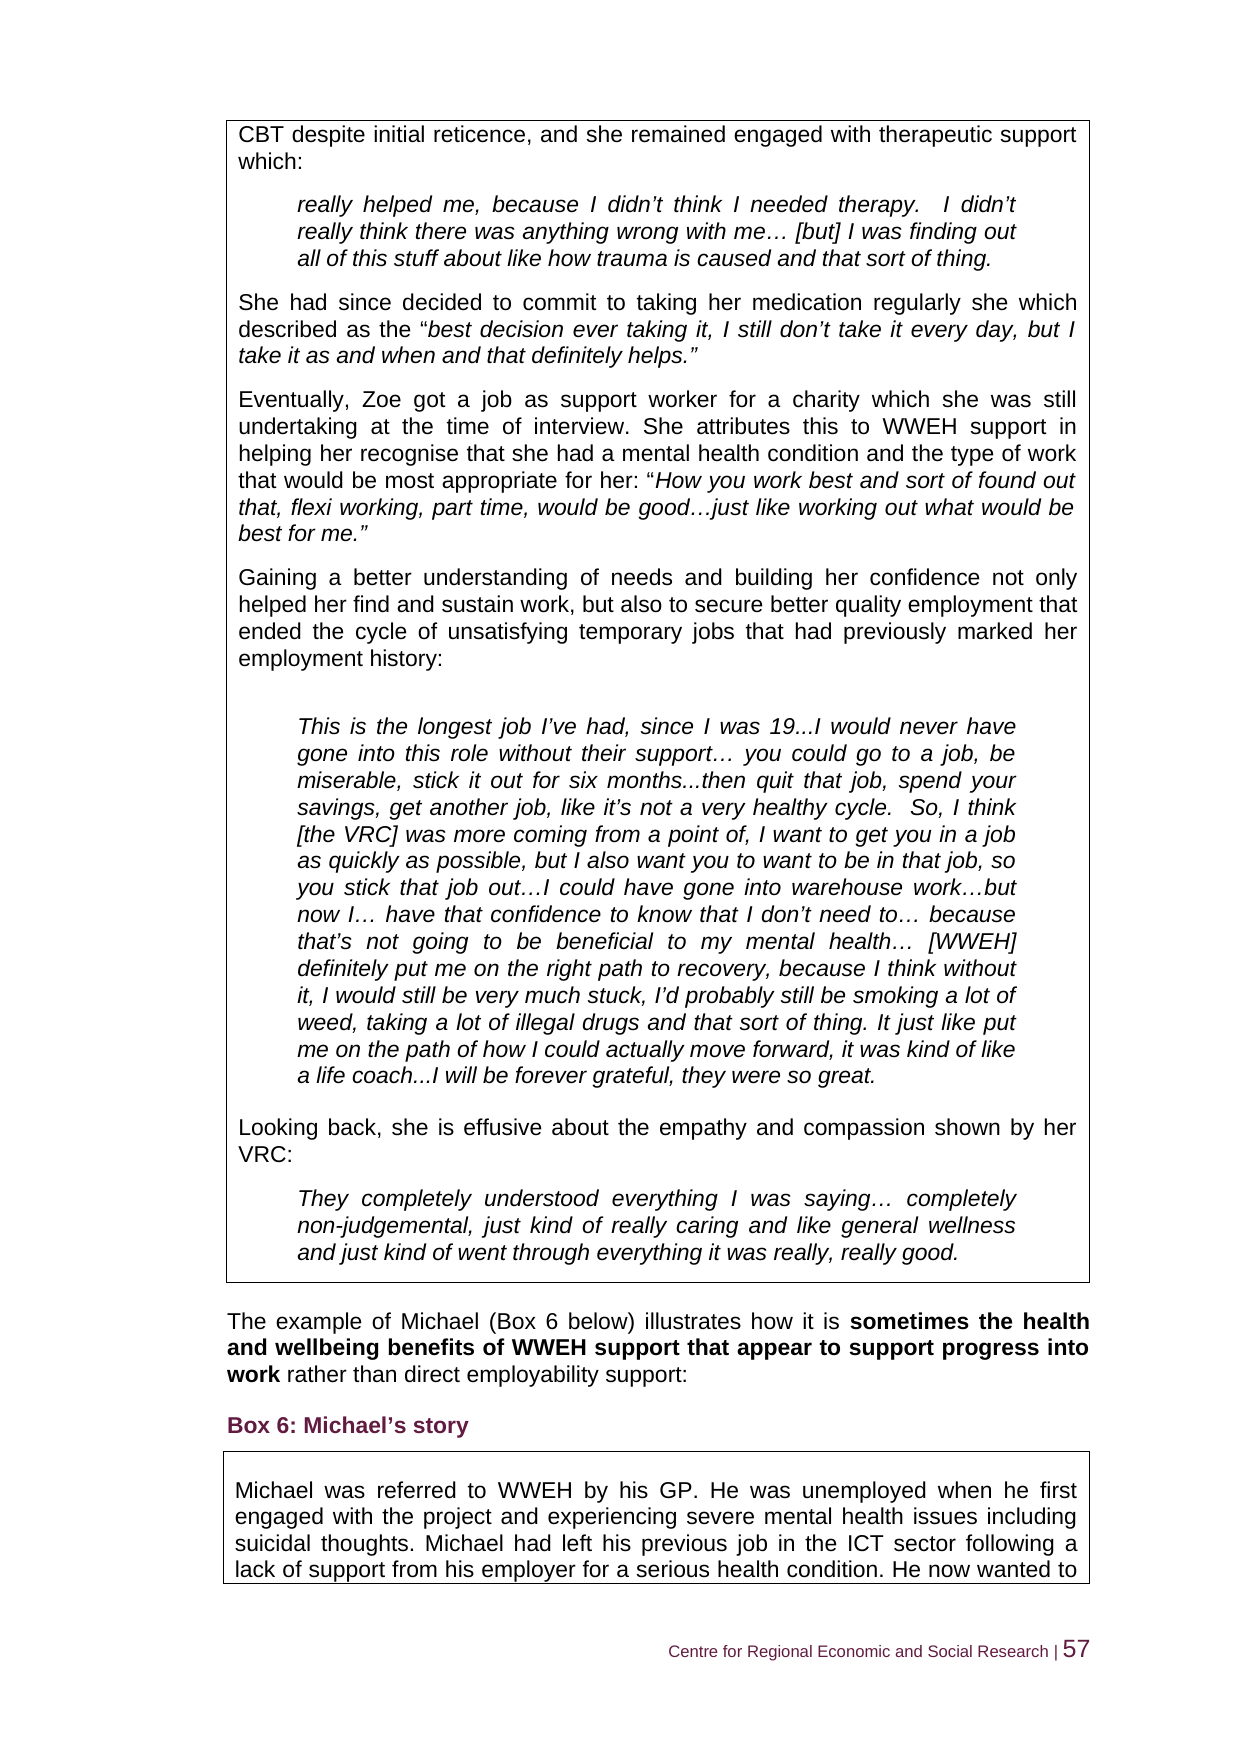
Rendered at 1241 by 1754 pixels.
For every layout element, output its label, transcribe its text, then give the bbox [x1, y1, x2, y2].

text The example of Michael (Box 6 below) illustrates how it is sometimes the health and wellbeing benefits of WWEH support that appear to support progress into work rather than direct employability support: [227, 1308, 1090, 1387]
subtitle Box 6: Michael’s story [227, 1412, 1090, 1438]
table_header CBT despite initial reticence, and she remained engaged with therapeutic support which: really helped me, because I didn’t think I needed therapy. I didn’t really think there was anything wrong with me… [but] I was finding out all of this stuff about like how trauma is caused and that sort of thing. She had since decided to commit to taking her medication regularly she which described as the “best decision ever taking it, I still don’t take it every day, but I take it as and when and that definitely helps.” Eventually, Zoe got a job as support worker for a charity which she was still undertaking at the time of interview. She attributes this to WWEH support in helping her recognise that she had a mental health condition and the type of work that would be most appropriate for her: “How you work best and sort of found out that, flexi working, part time, would be good…just like working out what would be best for me.” Gaining a better understanding of needs and building her confidence not only helped her find and sustain work, but also to secure better quality employment that ended the cycle of unsatisfying temporary jobs that had previously marked her employment history: This is the longest job I’ve had, since I was 19...I would never have gone into this role without their support… you could go to a job, be miserable, stick it out for six months...then quit that job, spend your savings, get another job, like it’s not a very healthy cycle. So, I think [the VRC] was more coming from a point of, I want to get you in a job as quickly as possible, but I also want you to want to be in that job, so you stick that job out…I could have gone into warehouse work…but now I… have that confidence to know that I don’t need to… because that’s not going to be beneficial to my mental health… [WWEH] definitely put me on the right path to recovery, because I think without it, I would still be very much stuck, I’d probably still be smoking a lot of weed, taking a lot of illegal drugs and that sort of thing. It just like put me on the path of how I could actually move forward, it was kind of like a life coach...I will be forever grateful, they were so great. Looking back, she is effusive about the empathy and compassion shown by her VRC: They completely understood everything I was saying… completely non-judgemental, just kind of really caring and like general wellness and just kind of went through everything it was really, really good. [227, 121, 1089, 1282]
table_header Michael was referred to WWEH by his GP. He was unemployed when he first engaged with the project and experiencing severe mental health issues including suicidal thoughts. Michael had left his previous job in the ICT sector following a lack of support from his employer for a serious health condition. He now wanted to [224, 1452, 1089, 1582]
